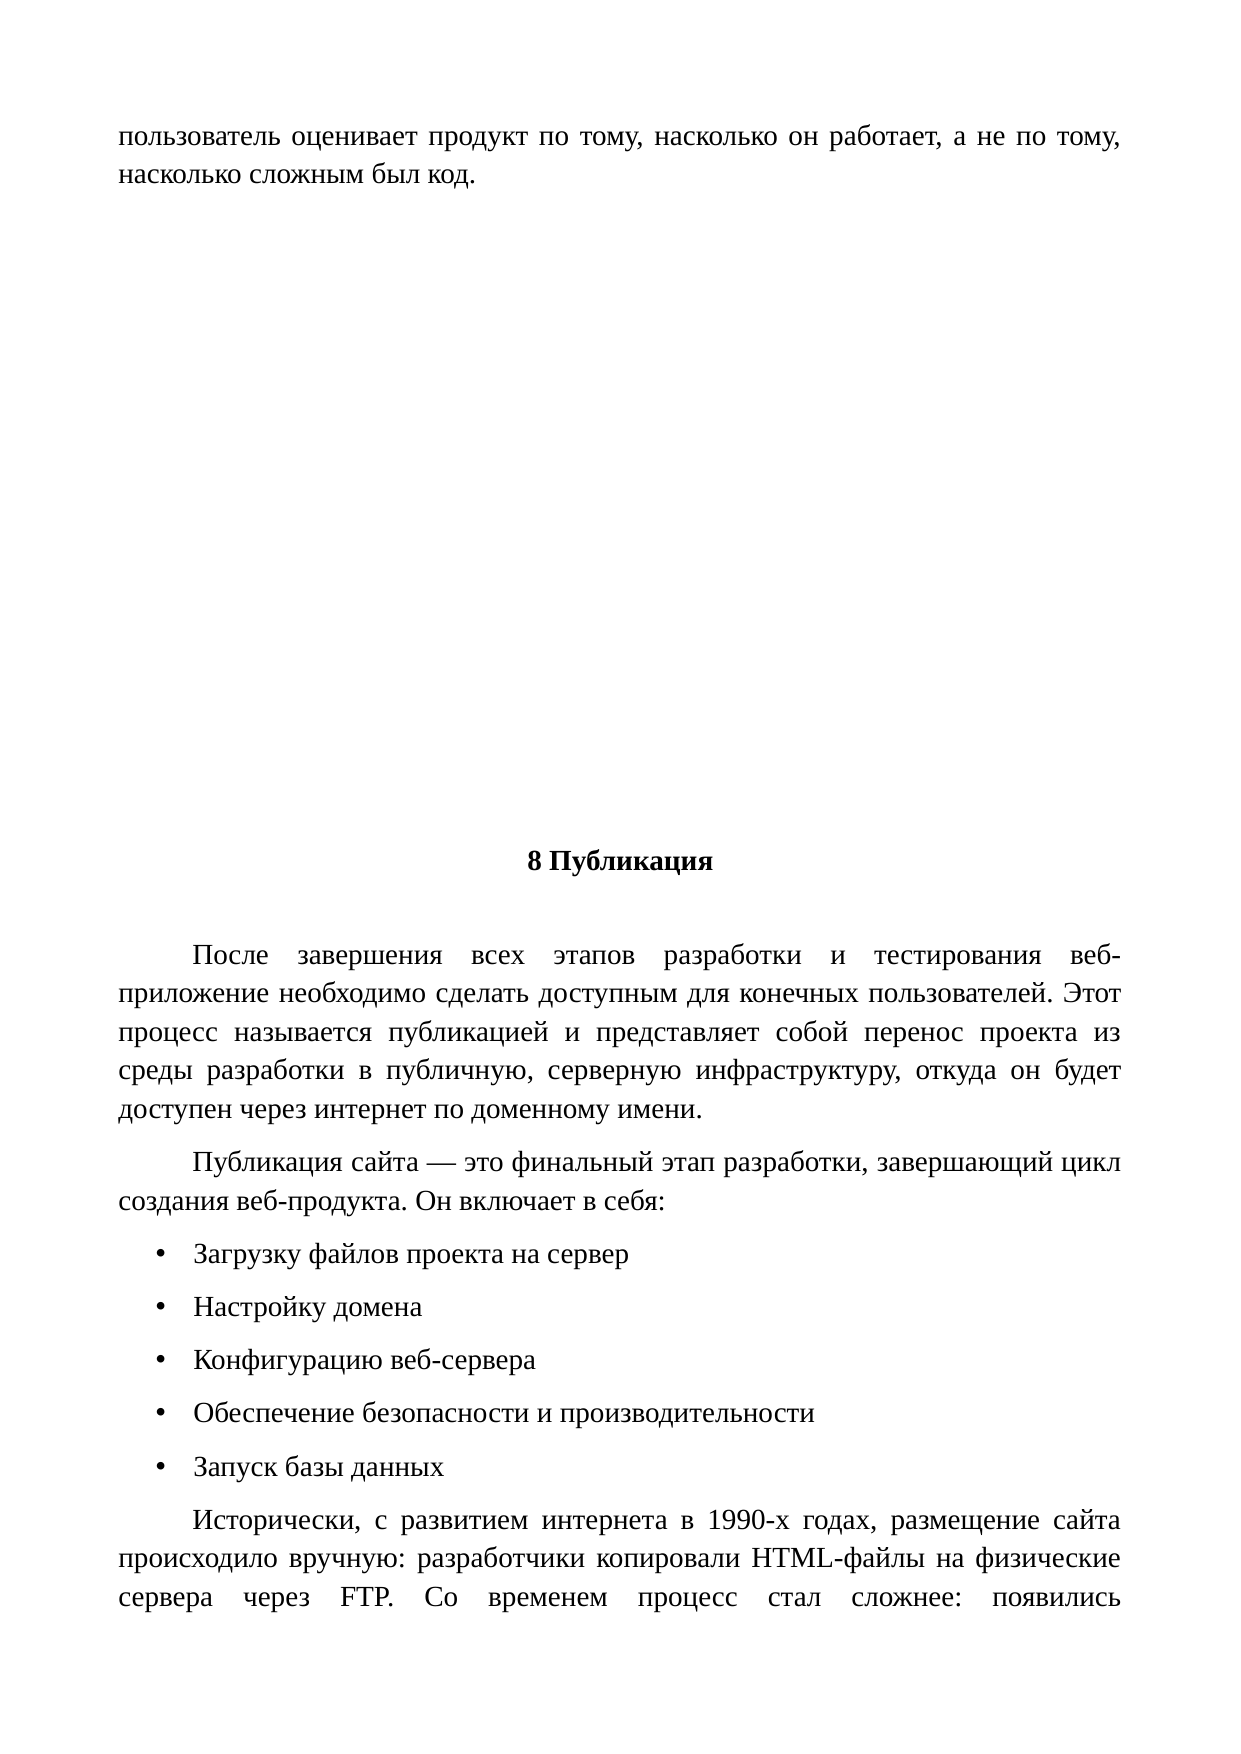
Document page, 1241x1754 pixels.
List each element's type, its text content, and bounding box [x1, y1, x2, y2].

list Обеспечение безопасности и производительности [156, 1396, 1122, 1429]
text пользователь оценивает продукт по тому, насколько он работает, а не по тому, насколько сложным был код. [118, 118, 1122, 190]
list Настройку домена [156, 1289, 1122, 1323]
subtitle 8 Публикация [118, 843, 1122, 877]
text Исторически, с развитием интернета в 1990-х годах, размещение сайта происходило вручную: разработчики копировали HTML-файлы на физические сервера через FTP. Со временем процесс стал сложнее: появились [118, 1502, 1122, 1613]
list Загрузку файлов проекта на сервер [156, 1236, 1122, 1269]
list Конфигурацию веб-сервера [156, 1342, 1122, 1376]
text Публикация сайта — это финальный этап разработки, завершающий цикл создания веб-продукта. Он включает в себя: [118, 1144, 1122, 1216]
text После завершения всех этапов разработки и тестирования веб-приложение необходимо сделать доступным для конечных пользователей. Этот процесс называется публикацией и представляет собой перенос проекта из среды разработки в публичную, серверную инфраструктуру, откуда он будет доступен через интернет по доменному имени. [118, 937, 1122, 1124]
list Запуск базы данных [156, 1449, 1122, 1482]
